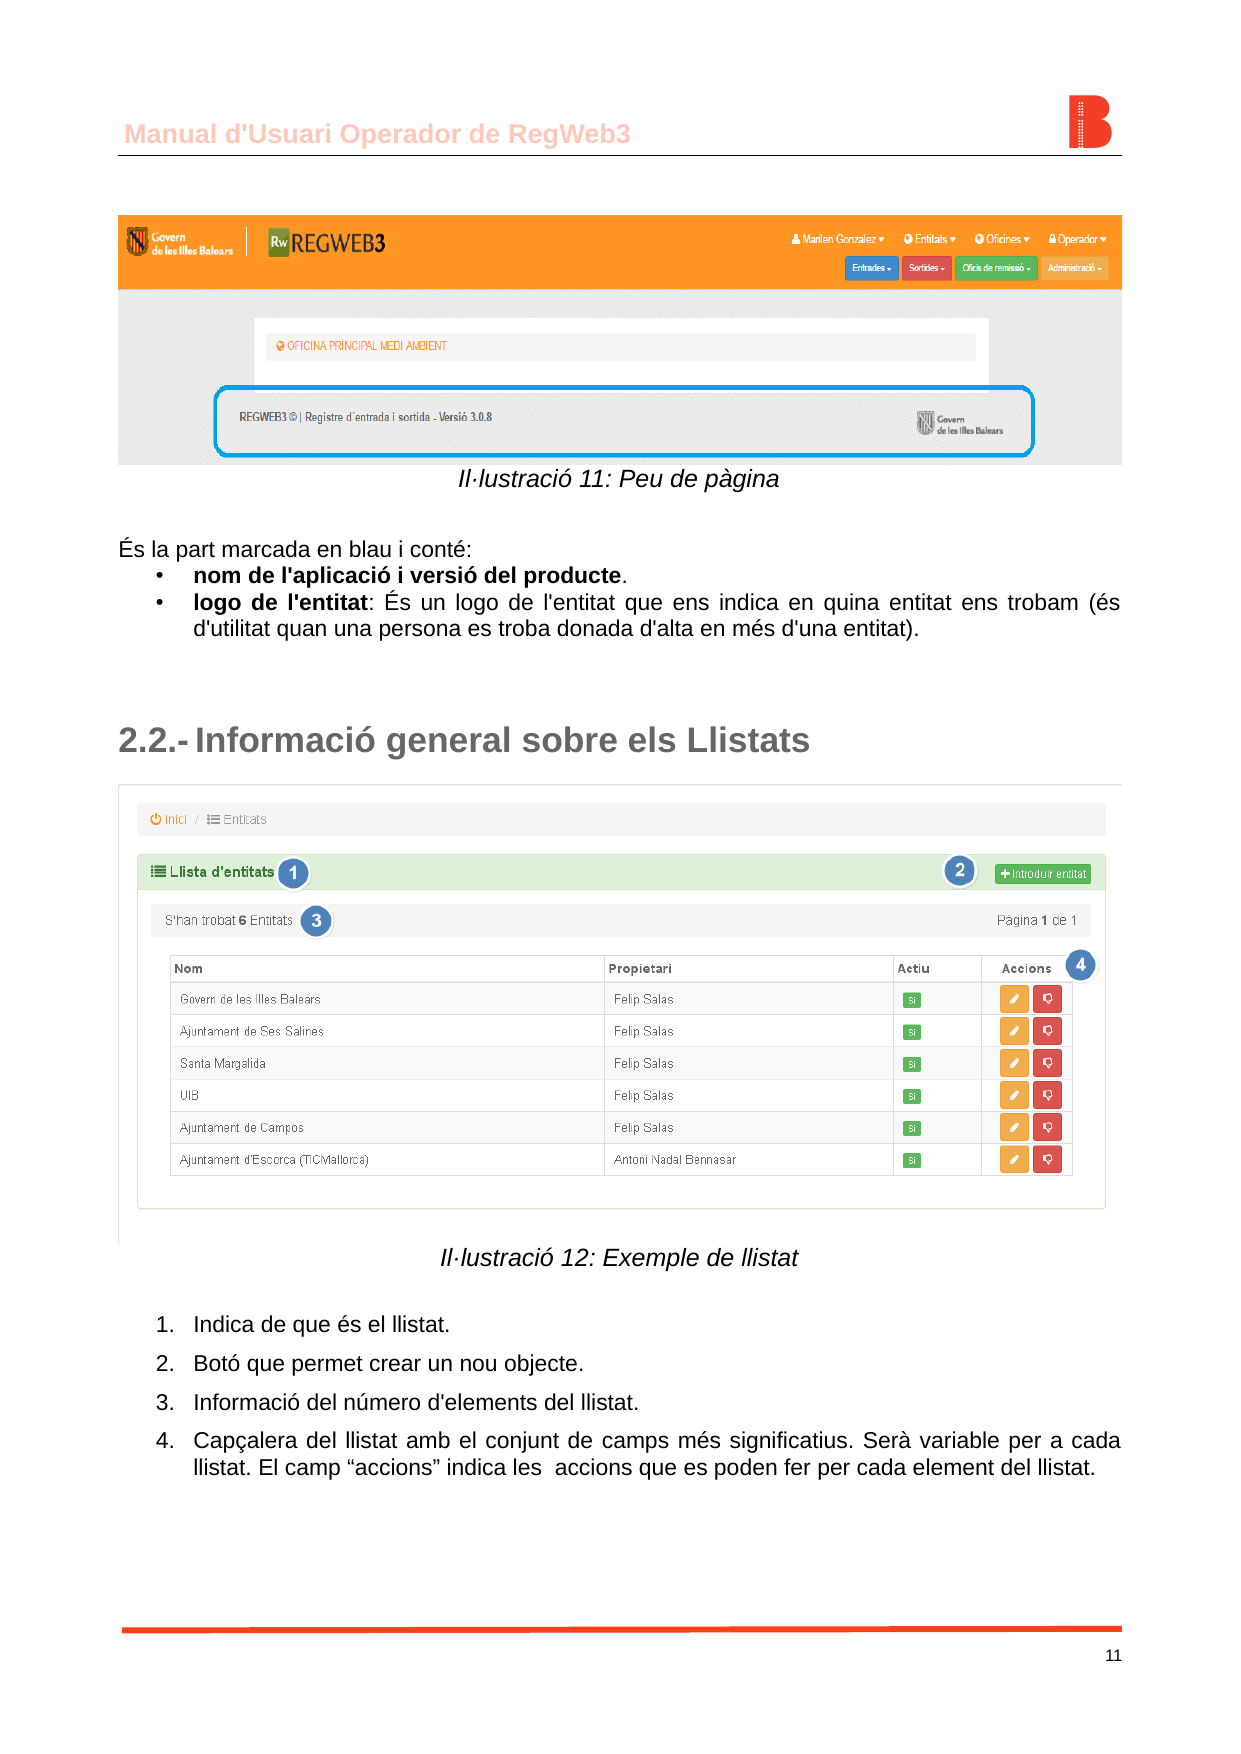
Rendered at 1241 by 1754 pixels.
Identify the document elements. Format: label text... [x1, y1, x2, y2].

subtitle Informació general sobre els Llistats [118, 719, 1122, 760]
list logo de l'entitat: És un logo de l'entitat que ens indica en quina entitat ens trobam (és d'utilitat quan una persona es troba donada d'alta en més d'una entitat). [156, 589, 1122, 641]
text És la part marcada en blau i conté: [118, 536, 1122, 562]
picture [118, 784, 1123, 1244]
list Capçalera del llistat amb el conjunt de camps més significatius. Serà variable per a cada llistat. El camp “accions” indica les accions que es poden fer per cada element del llistat. [156, 1427, 1122, 1480]
list Botó que permet crear un nou objecte. [156, 1350, 1122, 1376]
list Indica de que és el llistat. [156, 1311, 1122, 1337]
list nom de l'aplicació i versió del producte. [156, 562, 1122, 589]
list Informació del número d'elements del llistat. [156, 1389, 1122, 1415]
text Il·lustració 11: Peu de pàgina [118, 465, 1122, 493]
list Il·lustració 12: Exemple de llistat [118, 1244, 1122, 1272]
picture [1063, 94, 1117, 150]
